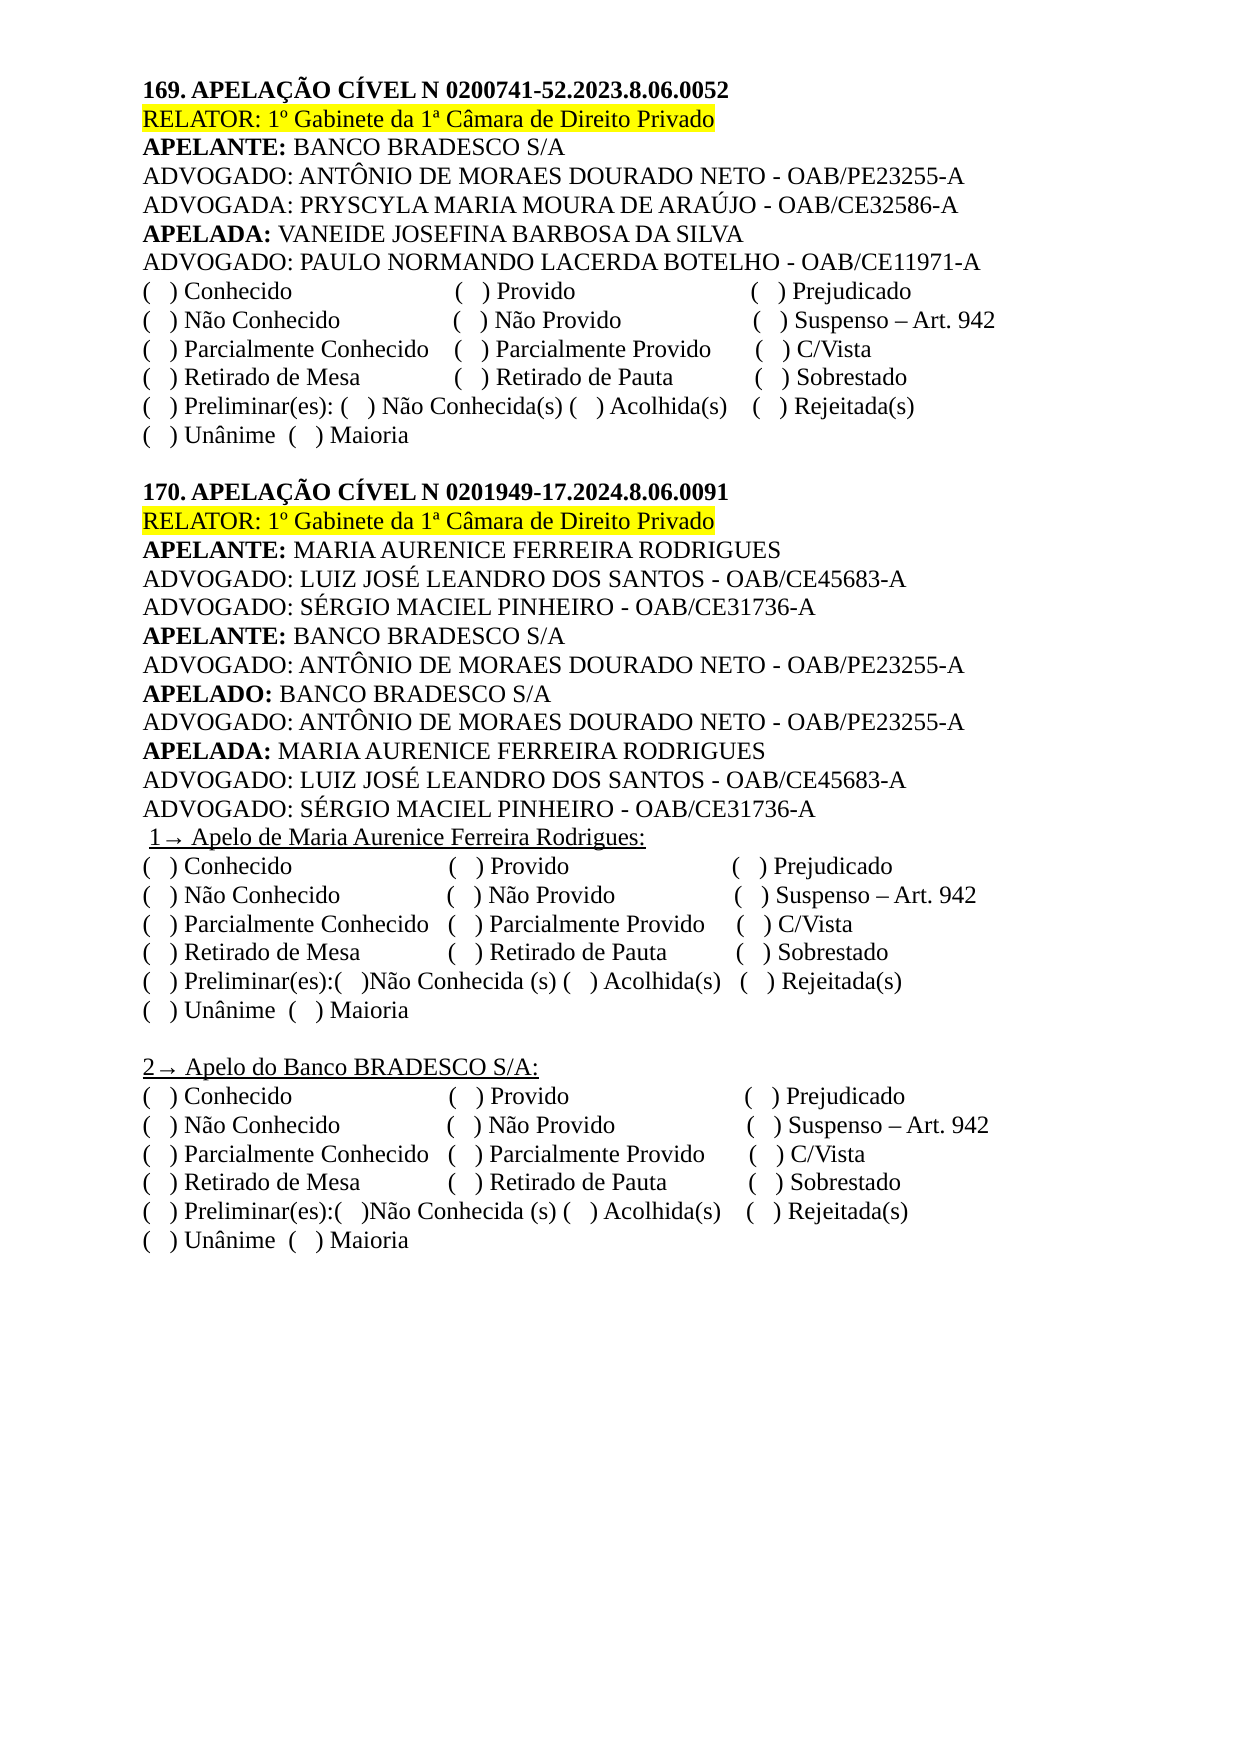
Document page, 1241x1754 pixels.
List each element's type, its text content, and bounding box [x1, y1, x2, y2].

text ( ) Parcialmente Conhecido ( ) Parcialmente Provido ( ) C/Vista [142, 334, 1141, 362]
text ( ) Unânime ( ) Maioria [142, 420, 1141, 449]
text ( ) Preliminar(es):( )Não Conhecida (s) ( ) Acolhida(s) ( ) Rejeitada(s) [142, 1196, 1158, 1225]
text ( ) Não Conhecido ( ) Não Provido ( ) Suspenso – Art. 942 [142, 305, 1141, 334]
text ( ) Conhecido ( ) Provido ( ) Prejudicado [142, 1081, 1141, 1110]
text ( ) Retirado de Mesa ( ) Retirado de Pauta ( ) Sobrestado [142, 937, 1158, 966]
text ( ) Parcialmente Conhecido ( ) Parcialmente Provido ( ) C/Vista [142, 1139, 1158, 1167]
text ( ) Preliminar(es): ( ) Não Conhecida(s) ( ) Acolhida(s) ( ) Rejeitada(s) [142, 391, 1141, 420]
text ( ) Retirado de Mesa ( ) Retirado de Pauta ( ) Sobrestado [142, 1167, 1158, 1196]
text ( ) Parcialmente Conhecido ( ) Parcialmente Provido ( ) C/Vista [142, 909, 1158, 937]
text ( ) Unânime ( ) Maioria [142, 1225, 1141, 1254]
text 2→ Apelo do Banco BRADESCO S/A: [142, 1052, 1141, 1081]
text ( ) Retirado de Mesa ( ) Retirado de Pauta ( ) Sobrestado [142, 362, 1141, 391]
text ( ) Conhecido ( ) Provido ( ) Prejudicado [142, 851, 1141, 880]
text ( ) Preliminar(es):( )Não Conhecida (s) ( ) Acolhida(s) ( ) Rejeitada(s) [142, 966, 1158, 995]
text ( ) Não Conhecido ( ) Não Provido ( ) Suspenso – Art. 942 [142, 880, 1158, 909]
text ( ) Unânime ( ) Maioria [142, 995, 1158, 1024]
text 169. APELAÇÃO CÍVEL N 0200741-52.2023.8.06.0052 RELATOR: 1º Gabinete da 1ª Câmara de Direito Privado APELANTE: BANCO BRADESCO S/A ADVOGADO: ANTÔNIO DE MORAES DOURADO NETO - OAB/PE23255-A ADVOGADA: PRYSCYLA MARIA MOURA DE ARAÚJO - OAB/CE32586-A APELADA: VANEIDE JOSEFINA BARBOSA DA SILVA ADVOGADO: PAULO NORMANDO LACERDA BOTELHO - OAB/CE11971-A ( ) Conhecido ( ) Provido ( ) Prejudicado [142, 75, 1141, 305]
text ( ) Não Conhecido ( ) Não Provido ( ) Suspenso – Art. 942 [142, 1110, 1158, 1139]
text 170. APELAÇÃO CÍVEL N 0201949-17.2024.8.06.0091 RELATOR: 1º Gabinete da 1ª Câmara de Direito Privado APELANTE: MARIA AURENICE FERREIRA RODRIGUES ADVOGADO: LUIZ JOSÉ LEANDRO DOS SANTOS - OAB/CE45683-A ADVOGADO: SÉRGIO MACIEL PINHEIRO - OAB/CE31736-A APELANTE: BANCO BRADESCO S/A ADVOGADO: ANTÔNIO DE MORAES DOURADO NETO - OAB/PE23255-A APELADO: BANCO BRADESCO S/A ADVOGADO: ANTÔNIO DE MORAES DOURADO NETO - OAB/PE23255-A APELADA: MARIA AURENICE FERREIRA RODRIGUES ADVOGADO: LUIZ JOSÉ LEANDRO DOS SANTOS - OAB/CE45683-A ADVOGADO: SÉRGIO MACIEL PINHEIRO - OAB/CE31736-A 1→ Apelo de Maria Aurenice Ferreira Rodrigues: [142, 449, 1141, 851]
